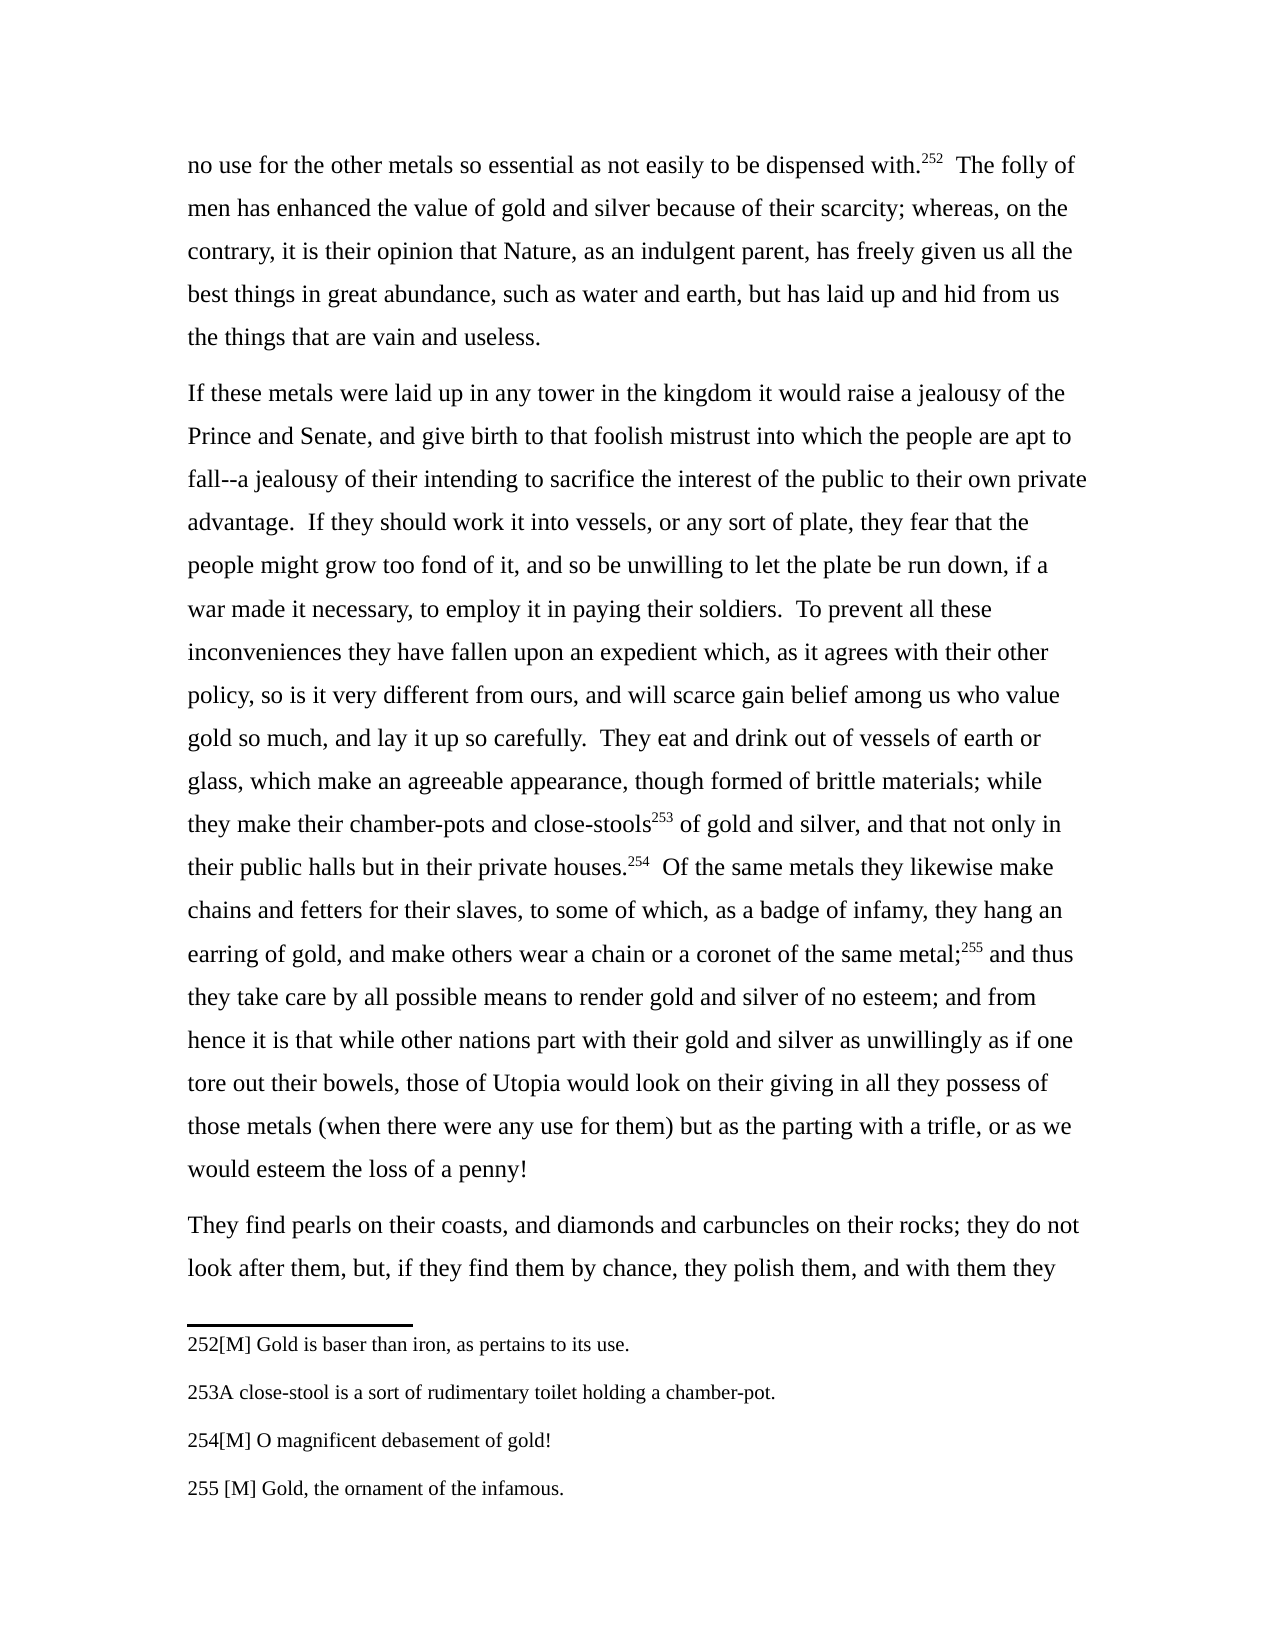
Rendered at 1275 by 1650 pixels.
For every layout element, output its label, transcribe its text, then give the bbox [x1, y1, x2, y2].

text [M] Gold is baser than iron, as pertains to its use. [187, 1332, 1087, 1356]
text A close-stool is a sort of rudimentary toilet holding a chamber-pot. [187, 1380, 1087, 1404]
text They find pearls on their coasts, and diamonds and carbuncles on their rocks; they do not look after them, but, if they find them by chance, they polish them, and with them they [187, 1210, 1087, 1282]
text no use for the other metals so essential as not easily to be dispensed with. The folly of men has enhanced the value of gold and silver because of their scarcity; whereas, on the contrary, it is their opinion that Nature, as an indulgent parent, has freely given us all the best things in great abundance, such as water and earth, but has laid up and hid from us the things that are vain and useless. [187, 150, 1087, 351]
text [M] Gold, the ornament of the infamous. [187, 1476, 1087, 1500]
text If these metals were laid up in any tower in the kingdom it would raise a jealousy of the Prince and Senate, and give birth to that foolish mistrust into which the people are apt to fall--a jealousy of their intending to sacrifice the interest of the public to their own private advantage. If they should work it into vessels, or any sort of plate, they fear that the people might grow too fond of it, and so be unwilling to let the plate be run down, if a war made it necessary, to employ it in paying their soldiers. To prevent all these inconveniences they have fallen upon an expedient which, as it agrees with their other policy, so is it very different from ours, and will scarce gain belief among us who value gold so much, and lay it up so carefully. They eat and drink out of vessels of earth or glass, which make an agreeable appearance, though formed of brittle materials; while they make their chamber-pots and close-stools of gold and silver, and that not only in their public halls but in their private houses. Of the same metals they likewise make chains and fetters for their slaves, to some of which, as a badge of infamy, they hang an earring of gold, and make others wear a chain or a coronet of the same metal; and thus they take care by all possible means to render gold and silver of no esteem; and from hence it is that while other nations part with their gold and silver as unwillingly as if one tore out their bowels, those of Utopia would look on their giving in all they possess of those metals (when there were any use for them) but as the parting with a trifle, or as we would esteem the loss of a penny! [187, 378, 1087, 1183]
text [M] O magnificent debasement of gold! [187, 1428, 1087, 1452]
